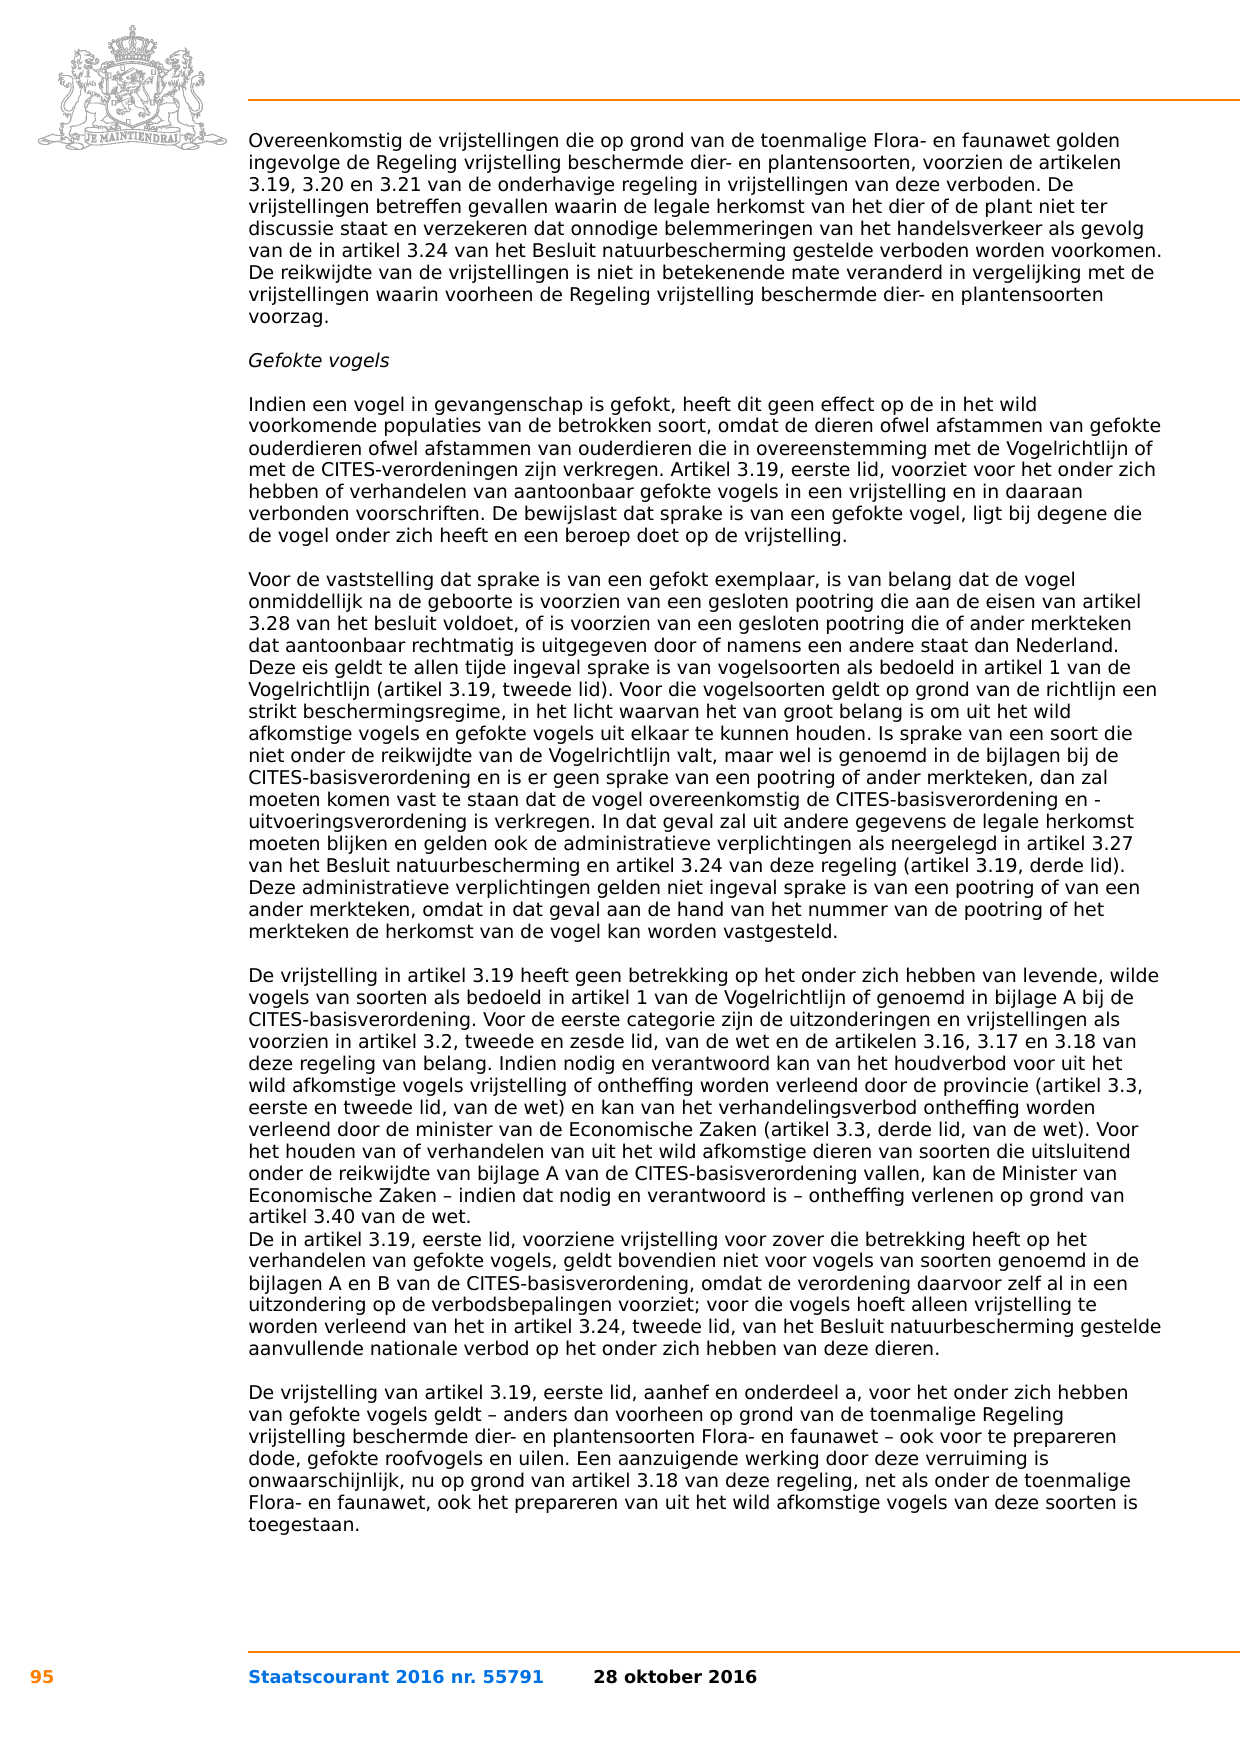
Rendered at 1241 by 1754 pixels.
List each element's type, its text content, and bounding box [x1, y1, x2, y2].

picture [38, 25, 227, 150]
subtitle Gefokte vogels [248, 349, 1163, 372]
text De vrijstelling van artikel 3.19, eerste lid, aanhef en onderdeel a, voor het onder zich hebben van gefokte vogels geldt – anders dan voorheen op grond van de toenmalige Regeling vrijstelling beschermde dier- en plantensoorten Flora- en faunawet – ook voor te prepareren dode, gefokte roofvogels en uilen. Een aanzuigende werking door deze verruiming is onwaarschijnlijk, nu op grond van artikel 3.18 van deze regeling, net als onder de toenmalige Flora- en faunawet, ook het prepareren van uit het wild afkomstige vogels van deze soorten is toegestaan. [248, 1382, 1163, 1536]
text Indien een vogel in gevangenschap is gefokt, heeft dit geen effect op de in het wild voorkomende populaties van de betrokken soort, omdat de dieren ofwel afstammen van gefokte ouderdieren ofwel afstammen van ouderdieren die in overeenstemming met de Vogelrichtlijn of met de CITES-verordeningen zijn verkregen. Artikel 3.19, eerste lid, voorziet voor het onder zich hebben of verhandelen van aantoonbaar gefokte vogels in een vrijstelling en in daaraan verbonden voorschriften. De bewijslast dat sprake is van een gefokte vogel, ligt bij degene die de vogel onder zich heeft en een beroep doet op de vrijstelling. [248, 393, 1163, 547]
text De vrijstelling in artikel 3.19 heeft geen betrekking op het onder zich hebben van levende, wilde vogels van soorten als bedoeld in artikel 1 van de Vogelrichtlijn of genoemd in bijlage A bij de CITES-basisverordening. Voor de eerste categorie zijn de uitzonderingen en vrijstellingen als voorzien in artikel 3.2, tweede en zesde lid, van de wet en de artikelen 3.16, 3.17 en 3.18 van deze regeling van belang. Indien nodig en verantwoord kan van het houdverbod voor uit het wild afkomstige vogels vrijstelling of ontheffing worden verleend door de provincie (artikel 3.3, eerste en tweede lid, van de wet) en kan van het verhandelingsverbod ontheffing worden verleend door de minister van de Economische Zaken (artikel 3.3, derde lid, van de wet). Voor het houden van of verhandelen van uit het wild afkomstige dieren van soorten die uitsluitend onder de reikwijdte van bijlage A van de CITES-basisverordening vallen, kan de Minister van Economische Zaken – indien dat nodig en verantwoord is – ontheffing verlenen op grond van artikel 3.40 van de wet. [248, 965, 1163, 1228]
text Overeenkomstig de vrijstellingen die op grond van de toenmalige Flora- en faunawet golden ingevolge de Regeling vrijstelling beschermde dier- en plantensoorten, voorzien de artikelen 3.19, 3.20 en 3.21 van de onderhavige regeling in vrijstellingen van deze verboden. De vrijstellingen betreffen gevallen waarin de legale herkomst van het dier of de plant niet ter discussie staat en verzekeren dat onnodige belemmeringen van het handelsverkeer als gevolg van de in artikel 3.24 van het Besluit natuurbescherming gestelde verboden worden voorkomen. De reikwijdte van de vrijstellingen is niet in betekenende mate veranderd in vergelijking met de vrijstellingen waarin voorheen de Regeling vrijstelling beschermde dier- en plantensoorten voorzag. [248, 130, 1163, 328]
text Voor de vaststelling dat sprake is van een gefokt exemplaar, is van belang dat de vogel onmiddellijk na de geboorte is voorzien van een gesloten pootring die aan de eisen van artikel 3.28 van het besluit voldoet, of is voorzien van een gesloten pootring die of ander merkteken dat aantoonbaar rechtmatig is uitgegeven door of namens een andere staat dan Nederland. Deze eis geldt te allen tijde ingeval sprake is van vogelsoorten als bedoeld in artikel 1 van de Vogelrichtlijn (artikel 3.19, tweede lid). Voor die vogelsoorten geldt op grond van de richtlijn een strikt beschermingsregime, in het licht waarvan het van groot belang is om uit het wild afkomstige vogels en gefokte vogels uit elkaar te kunnen houden. Is sprake van een soort die niet onder de reikwijdte van de Vogelrichtlijn valt, maar wel is genoemd in de bijlagen bij de CITES-basisverordening en is er geen sprake van een pootring of ander merkteken, dan zal moeten komen vast te staan dat de vogel overeenkomstig de CITES-basisverordening en -uitvoeringsverordening is verkregen. In dat geval zal uit andere gegevens de legale herkomst moeten blijken en gelden ook de administratieve verplichtingen als neergelegd in artikel 3.27 van het Besluit natuurbescherming en artikel 3.24 van deze regeling (artikel 3.19, derde lid). Deze administratieve verplichtingen gelden niet ingeval sprake is van een pootring of van een ander merkteken, omdat in dat geval aan de hand van het nummer van de pootring of het merkteken de herkomst van de vogel kan worden vastgesteld. [248, 569, 1163, 943]
text De in artikel 3.19, eerste lid, voorziene vrijstelling voor zover die betrekking heeft op het verhandelen van gefokte vogels, geldt bovendien niet voor vogels van soorten genoemd in de bijlagen A en B van de CITES-basisverordening, omdat de verordening daarvoor zelf al in een uitzondering op de verbodsbepalingen voorziet; voor die vogels hoeft alleen vrijstelling te worden verleend van het in artikel 3.24, tweede lid, van het Besluit natuurbescherming gestelde aanvullende nationale verbod op het onder zich hebben van deze dieren. [248, 1228, 1163, 1360]
